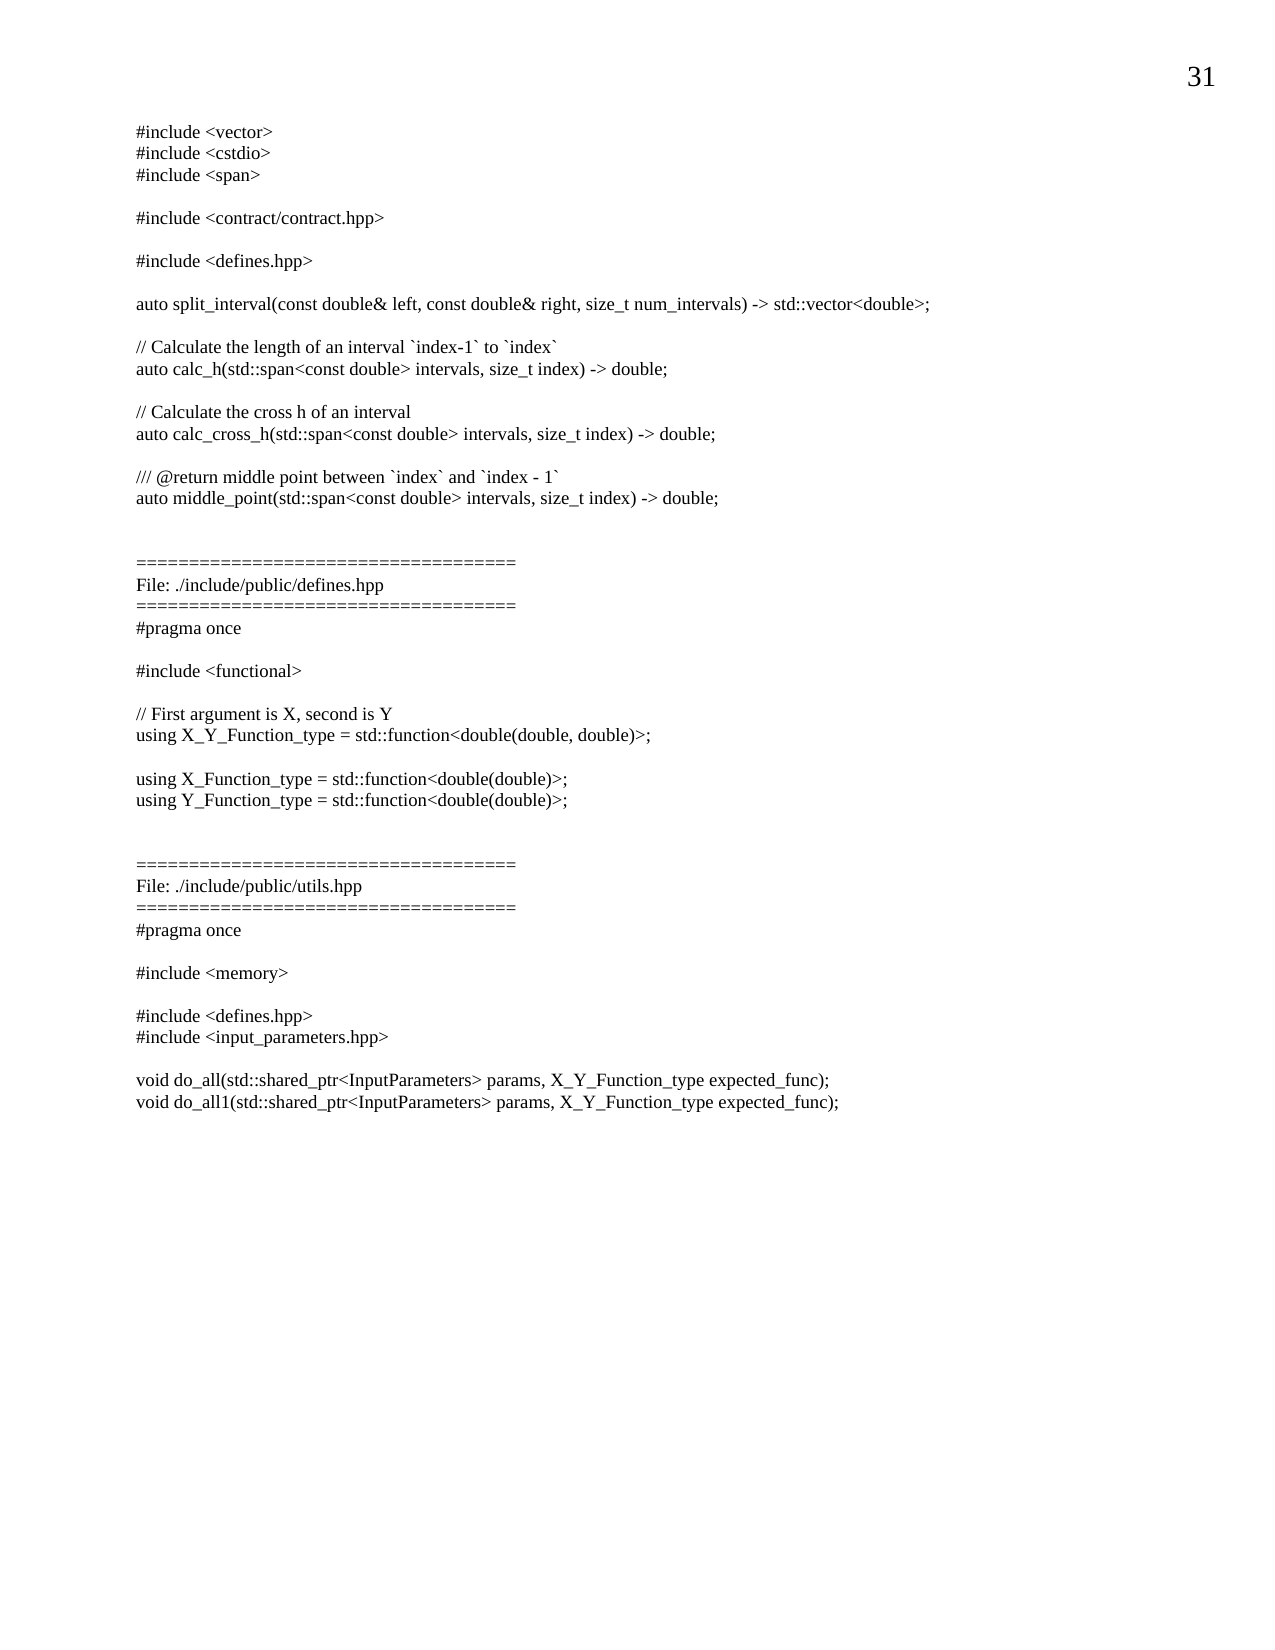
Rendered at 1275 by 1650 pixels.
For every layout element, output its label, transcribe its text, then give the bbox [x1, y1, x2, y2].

text auto middle_point(std::span<const double> intervals, size_t index) -> double; [133, 487, 1214, 509]
text /// @return middle point between `index` and `index - 1` [133, 466, 1214, 487]
text using X_Y_Function_type = std::function<double(double, double)>; [133, 724, 1214, 746]
text #pragma once [133, 918, 1214, 940]
text void do_all(std::shared_ptr<InputParameters> params, X_Y_Function_type expected_func); [133, 1069, 1214, 1091]
text using X_Function_type = std::function<double(double)>; [133, 767, 1214, 789]
text #include <vector> [133, 121, 1214, 142]
text // Calculate the cross h of an interval [133, 401, 1214, 422]
text #include <input_parameters.hpp> [133, 1026, 1214, 1048]
text void do_all1(std::shared_ptr<InputParameters> params, X_Y_Function_type expected_func); [133, 1091, 1214, 1112]
text File: ./include/public/utils.hpp [133, 875, 1214, 897]
text ==================================== [133, 595, 1214, 617]
text // First argument is X, second is Y [133, 703, 1214, 724]
text File: ./include/public/defines.hpp [133, 573, 1214, 595]
text using Y_Function_type = std::function<double(double)>; [133, 789, 1214, 811]
text #include <memory> [133, 962, 1214, 983]
text #include <functional> [133, 660, 1214, 681]
text ==================================== [133, 897, 1214, 918]
text auto calc_cross_h(std::span<const double> intervals, size_t index) -> double; [133, 422, 1214, 444]
text auto calc_h(std::span<const double> intervals, size_t index) -> double; [133, 358, 1214, 379]
text #include <defines.hpp> [133, 1005, 1214, 1026]
text ==================================== [133, 552, 1214, 573]
text // Calculate the length of an interval `index-1` to `index` [133, 336, 1214, 358]
text #pragma once [133, 617, 1214, 638]
text ==================================== [133, 854, 1214, 875]
text #include <cstdio> [133, 142, 1214, 164]
text auto split_interval(const double& left, const double& right, size_t num_intervals) -> std::vector<double>; [133, 293, 1214, 315]
text #include <span> [133, 164, 1214, 185]
text #include <contract/contract.hpp> [133, 207, 1214, 228]
text #include <defines.hpp> [133, 250, 1214, 272]
